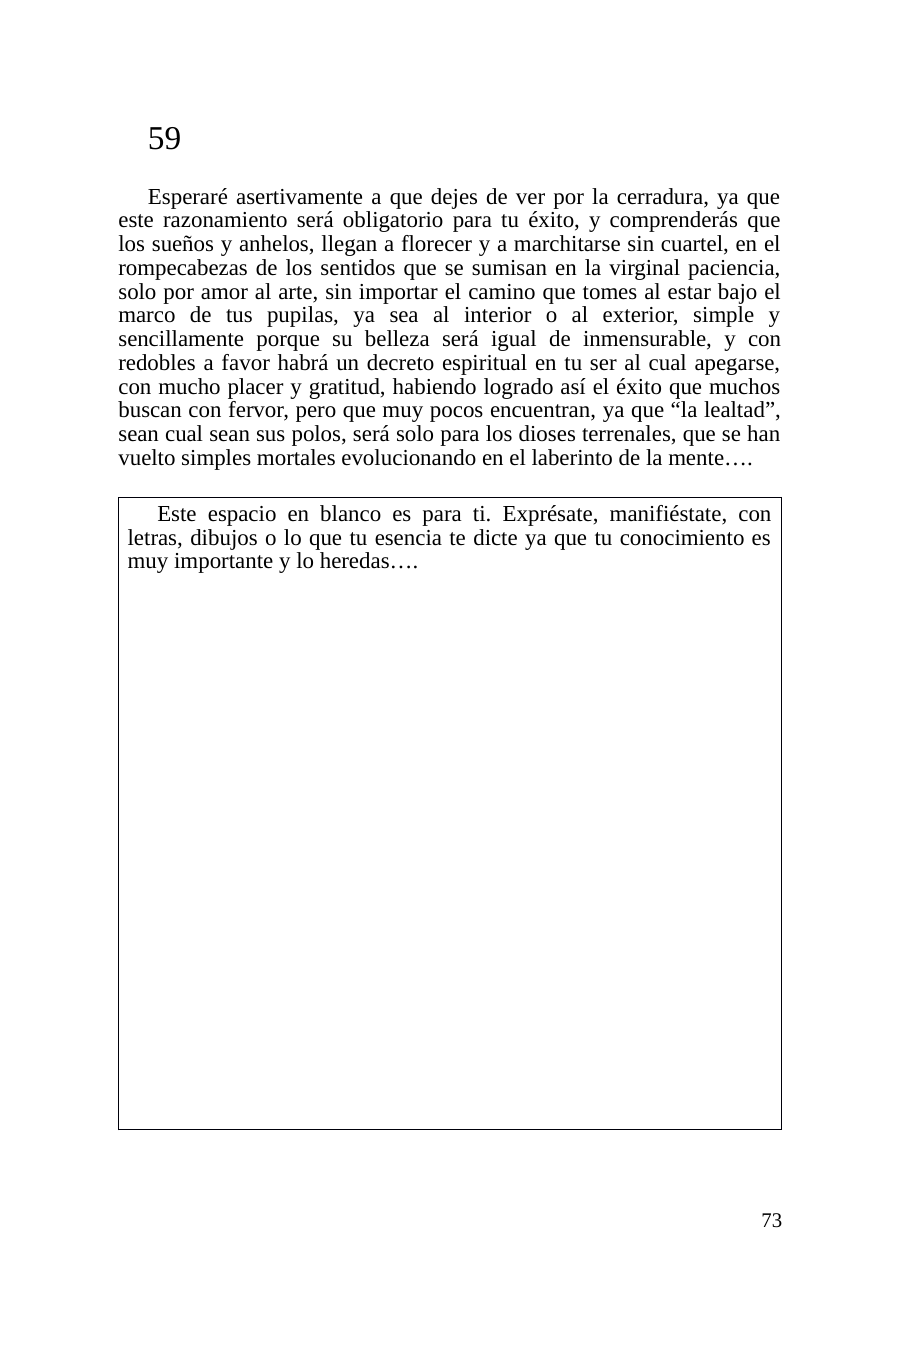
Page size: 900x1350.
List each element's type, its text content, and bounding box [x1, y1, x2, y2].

text Este espacio en blanco es para ti. Exprésate, manifiéstate, con letras, dibujos o lo que tu esencia te dicte ya que tu conocimiento es muy importante y lo heredas…. [119, 498, 781, 574]
text 59 [118, 118, 782, 156]
text Esperaré asertivamente a que dejes de ver por la cerradura, ya que este razonamiento será obligatorio para tu éxito, y comprenderás que los sueños y anhelos, llegan a florecer y a marchitarse sin cuartel, en el rompecabezas de los sentidos que se sumisan en la virginal paciencia, solo por amor al arte, sin importar el camino que tomes al estar bajo el marco de tus pupilas, ya sea al interior o al exterior, simple y sencillamente porque su belleza será igual de inmensurable, y con redobles a favor habrá un decreto espiritual en tu ser al cual apegarse, con mucho placer y gratitud, habiendo logrado así el éxito que muchos buscan con fervor, pero que muy pocos encuentran, ya que “la lealtad”, sean cual sean sus polos, será solo para los dioses terrenales, que se han vuelto simples mortales evolucionando en el laberinto de la mente…. [118, 183, 782, 470]
